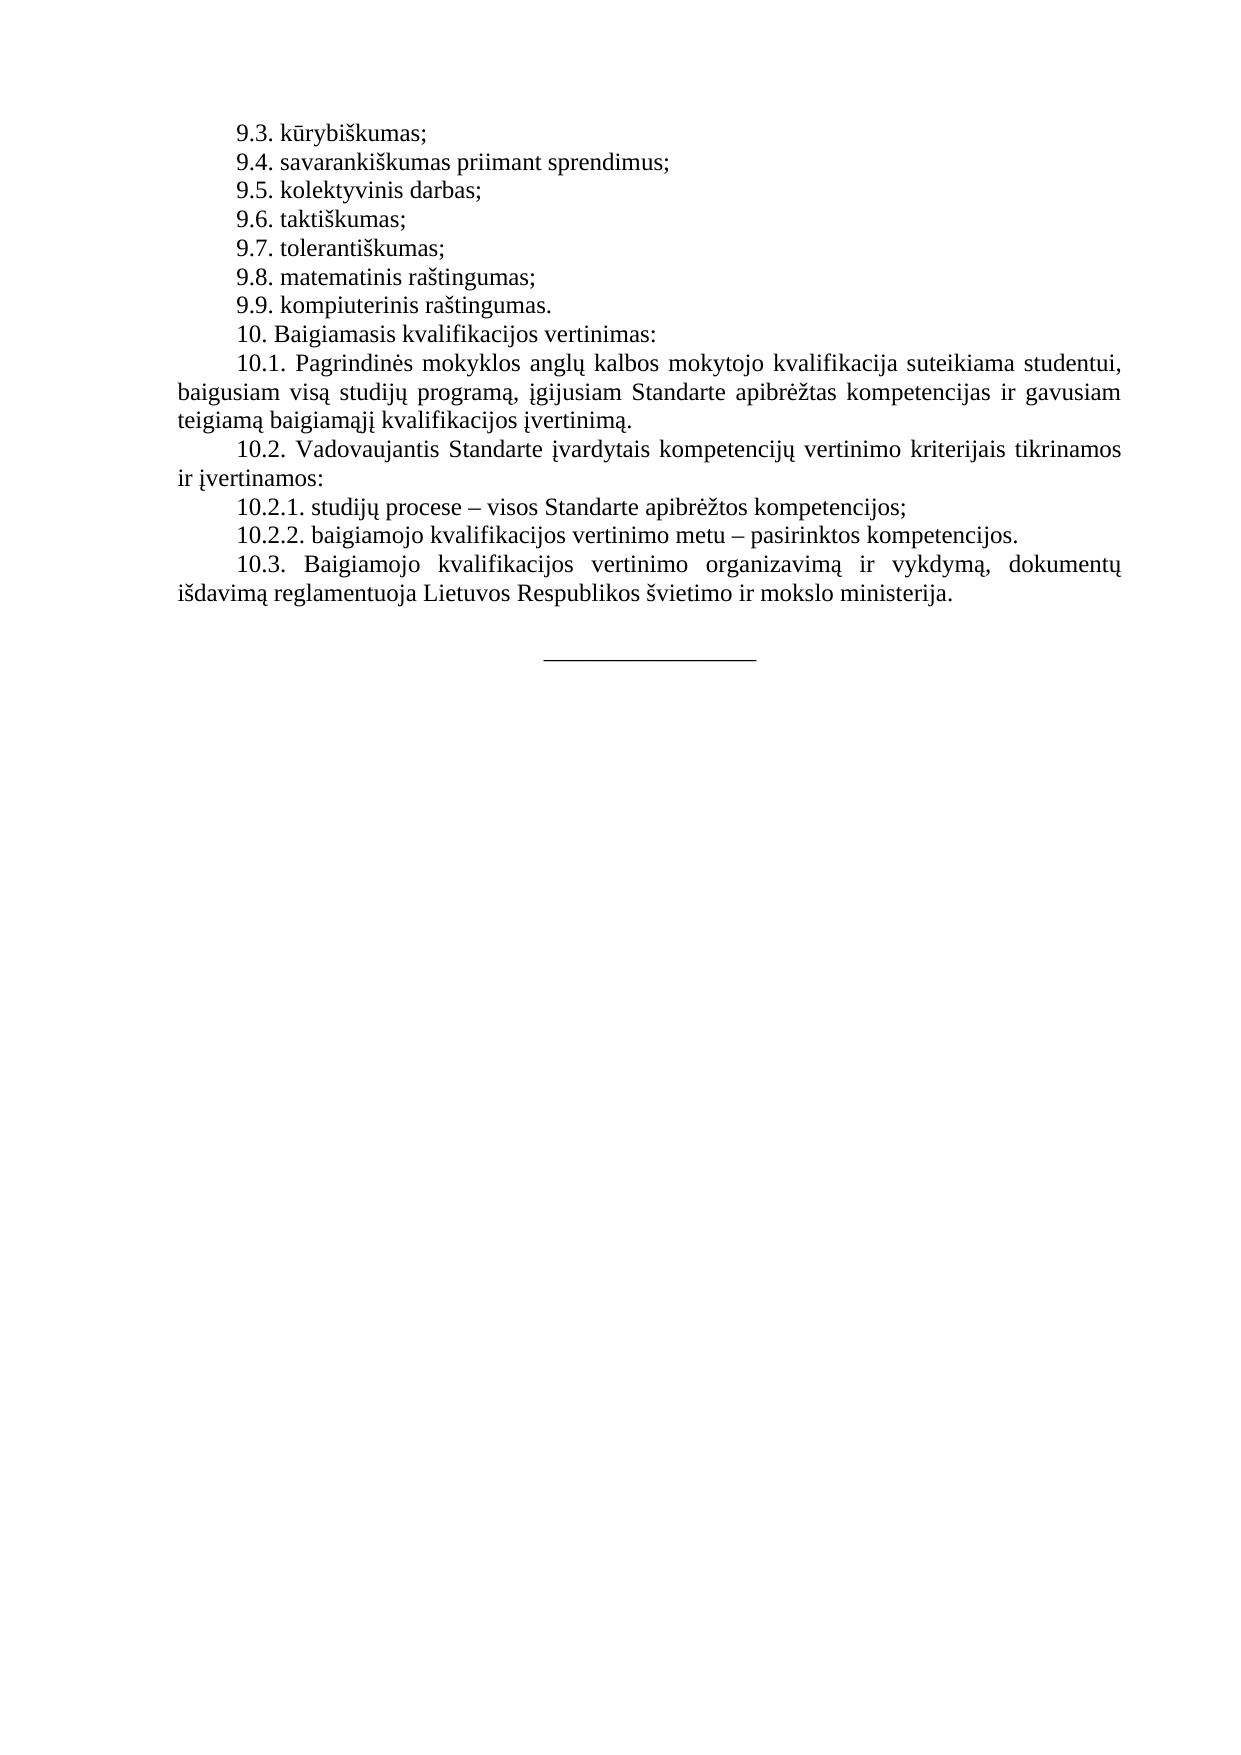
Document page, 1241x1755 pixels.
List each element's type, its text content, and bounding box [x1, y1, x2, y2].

text 10.2. Vadovaujantis Standarte įvardytais kompetencijų vertinimo kriterijais tikrinamos ir įvertinamos: [177, 434, 1122, 492]
text 10.3. Baigiamojo kvalifikacijos vertinimo organizavimą ir vykdymą, dokumentų išdavimą reglamentuoja Lietuvos Respublikos švietimo ir mokslo ministerija. [177, 549, 1122, 607]
text 9.4. savarankiškumas priimant sprendimus; [177, 147, 1122, 176]
text 9.5. kolektyvinis darbas; [177, 176, 1122, 204]
text 9.7. tolerantiškumas; [177, 233, 1122, 262]
text 10.2.1. studijų procese – visos Standarte apibrėžtos kompetencijos; [177, 492, 1122, 521]
text 10. Baigiamasis kvalifikacijos vertinimas: [177, 319, 1122, 348]
text 10.2.2. baigiamojo kvalifikacijos vertinimo metu – pasirinktos kompetencijos. [177, 521, 1122, 549]
text 9.3. kūrybiškumas; [177, 118, 1122, 147]
text _________________ [177, 636, 1122, 664]
text 9.9. kompiuterinis raštingumas. [177, 291, 1122, 319]
text 9.8. matematinis raštingumas; [177, 262, 1122, 291]
text 9.6. taktiškumas; [177, 204, 1122, 233]
text 10.1. Pagrindinės mokyklos anglų kalbos mokytojo kvalifikacija suteikiama studentui, baigusiam visą studijų programą, įgijusiam Standarte apibrėžtas kompetencijas ir gavusiam teigiamą baigiamąjį kvalifikacijos įvertinimą. [177, 348, 1122, 434]
